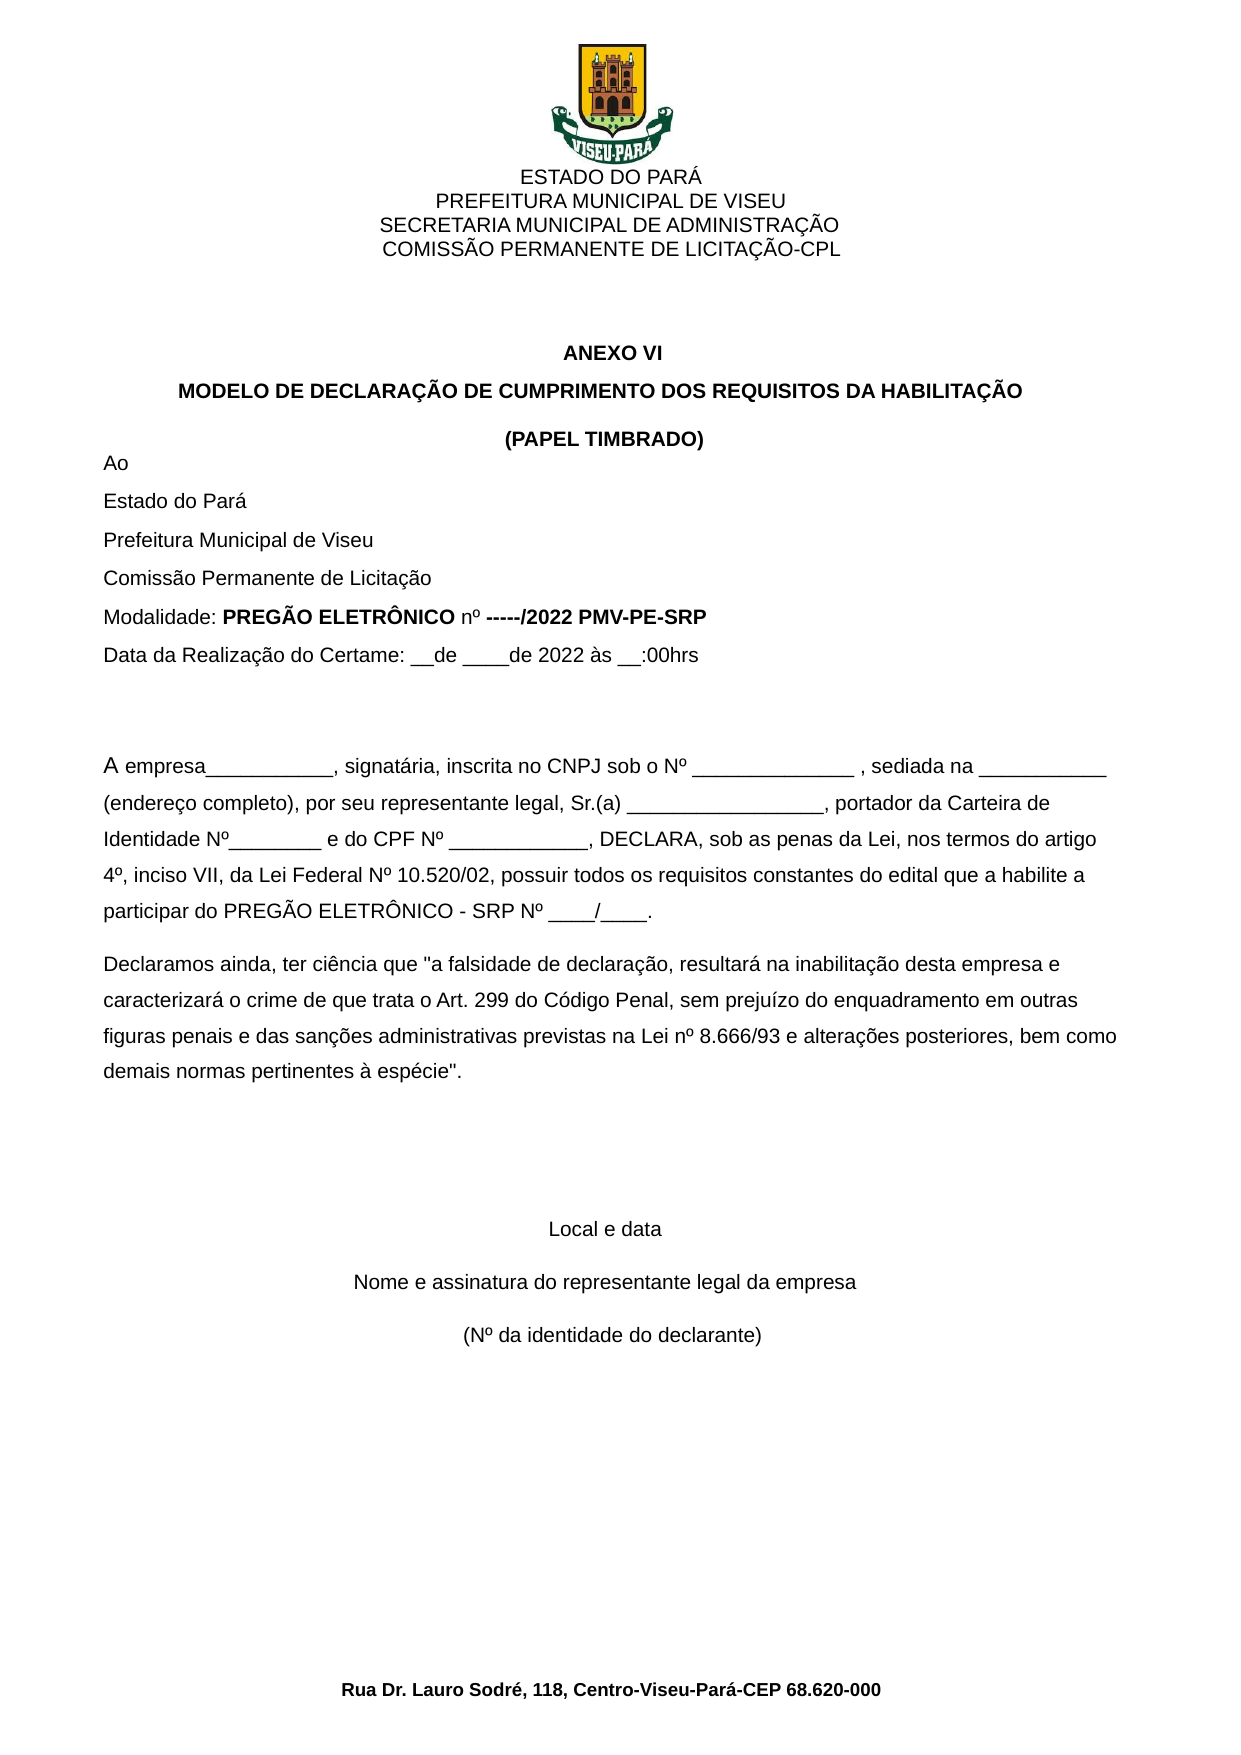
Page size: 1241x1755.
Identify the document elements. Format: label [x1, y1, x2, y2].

picture [551, 44, 674, 165]
